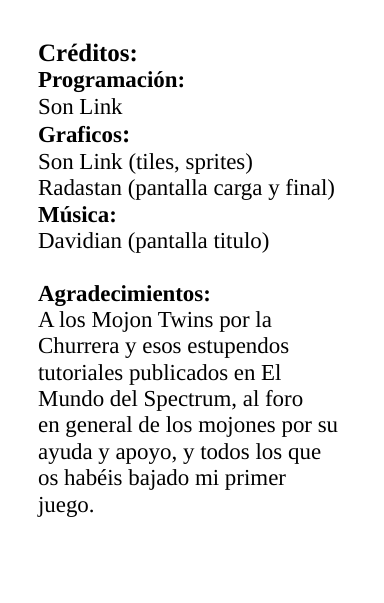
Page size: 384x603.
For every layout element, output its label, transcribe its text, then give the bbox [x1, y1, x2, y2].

text A los Mojon Twins por la Churrera y esos estupendos tutoriales publicados en El Mundo del Spectrum, al foro [38, 306, 346, 412]
text Son Link [38, 93, 346, 119]
text Agradecimientos: [38, 280, 346, 306]
text Son Link (tiles, sprites) [38, 148, 346, 174]
text Graficos: [38, 119, 346, 148]
text en general de los mojones por su ayuda y apoyo, y todos los que os habéis bajado mi primer juego. [38, 412, 346, 517]
text Música: [38, 201, 346, 227]
text Radastan (pantalla carga y final) [38, 174, 346, 201]
text Programación: [38, 67, 346, 93]
text Créditos: [38, 38, 346, 67]
text Davidian (pantalla titulo) [38, 227, 346, 253]
